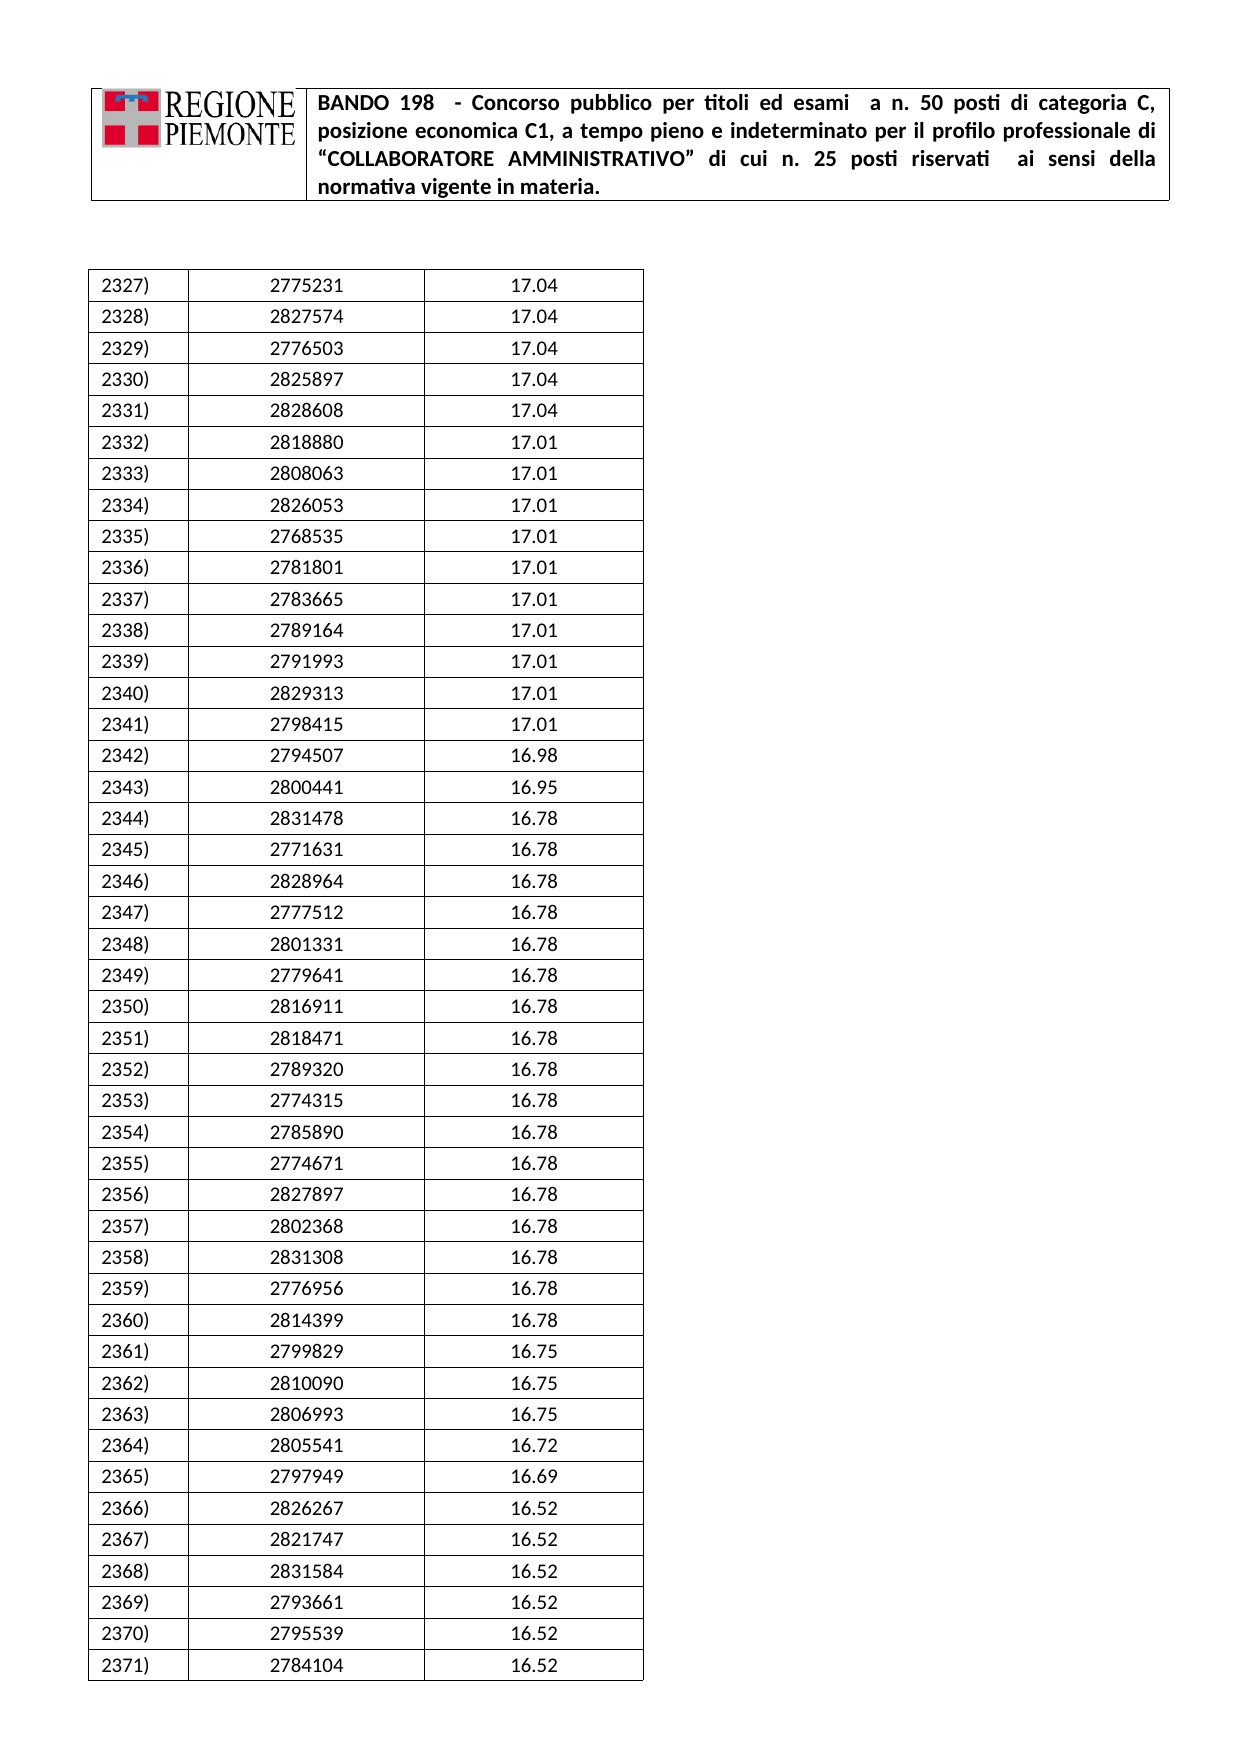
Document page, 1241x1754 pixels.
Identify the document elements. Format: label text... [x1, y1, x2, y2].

table_cell [89, 552, 188, 583]
table_cell 16,52 [425, 1525, 643, 1555]
table_cell [89, 490, 188, 520]
table_cell 16,78 [425, 897, 643, 928]
table_cell 17,01 [425, 584, 643, 614]
table_cell 2781801 [189, 552, 424, 583]
table_cell 16,78 [425, 1274, 643, 1304]
table_cell 16,78 [425, 1148, 643, 1178]
table_cell 2831478 [189, 803, 424, 834]
table_cell [89, 647, 188, 677]
table_cell 16,78 [425, 803, 643, 834]
table_cell 2775231 [189, 270, 424, 301]
table_cell [89, 615, 188, 646]
table_cell [89, 835, 188, 865]
table_cell [89, 866, 188, 896]
table_cell 16,52 [425, 1556, 643, 1586]
table_cell 2791993 [189, 647, 424, 677]
table_cell 2821747 [189, 1525, 424, 1555]
table_cell 2768535 [189, 521, 424, 551]
table_cell [89, 1148, 188, 1178]
table_cell 2771631 [189, 835, 424, 865]
table_cell 2816911 [189, 991, 424, 1022]
table_cell [89, 1336, 188, 1367]
table_cell [89, 427, 188, 457]
table_cell [89, 1619, 188, 1649]
table_cell 2797949 [189, 1462, 424, 1492]
table_cell 16,78 [425, 1211, 643, 1241]
table_cell 16,75 [425, 1399, 643, 1429]
table_cell [89, 1462, 188, 1492]
table_cell [89, 709, 188, 739]
table_cell 16,52 [425, 1493, 643, 1523]
table_cell 17,01 [425, 552, 643, 583]
table_cell [89, 929, 188, 959]
table_cell 2779641 [189, 960, 424, 990]
table_cell [89, 1305, 188, 1335]
table_cell [89, 333, 188, 363]
table_cell 2831584 [189, 1556, 424, 1586]
table_cell 16,78 [425, 1054, 643, 1084]
table_cell 17,04 [425, 302, 643, 332]
table_cell 16,52 [425, 1587, 643, 1617]
table_cell 16,78 [425, 835, 643, 865]
table_cell 2829313 [189, 678, 424, 708]
table_cell [89, 1399, 188, 1429]
table_cell 2776503 [189, 333, 424, 363]
table_cell 17,01 [425, 709, 643, 739]
table_cell [89, 1556, 188, 1586]
table_cell [89, 772, 188, 802]
table_cell [89, 1054, 188, 1084]
table_cell 16,52 [425, 1619, 643, 1649]
table_cell 17,01 [425, 459, 643, 489]
table_cell 2798415 [189, 709, 424, 739]
table_cell 16,52 [425, 1650, 643, 1680]
table_cell 16,78 [425, 1305, 643, 1335]
table_cell 17,01 [425, 678, 643, 708]
table_cell 16,72 [425, 1430, 643, 1461]
table_cell 17,01 [425, 490, 643, 520]
table_cell [89, 302, 188, 332]
table_cell 2825897 [189, 364, 424, 395]
table_cell 2806993 [189, 1399, 424, 1429]
table_cell 16,78 [425, 929, 643, 959]
table_cell [89, 1493, 188, 1523]
table_cell [89, 1242, 188, 1273]
table_cell [89, 897, 188, 928]
table_cell 2827574 [189, 302, 424, 332]
table_cell 2828608 [189, 396, 424, 426]
table_cell [89, 1650, 188, 1680]
table_cell [89, 584, 188, 614]
table_cell 2828964 [189, 866, 424, 896]
table_cell 2814399 [189, 1305, 424, 1335]
table_cell 2777512 [189, 897, 424, 928]
table_cell 16,75 [425, 1336, 643, 1367]
table_cell 2785890 [189, 1117, 424, 1147]
table_cell 2783665 [189, 584, 424, 614]
table_cell 2795539 [189, 1619, 424, 1649]
table_cell 17,01 [425, 427, 643, 457]
table_cell [89, 1274, 188, 1304]
table_cell 2805541 [189, 1430, 424, 1461]
table_cell 16,78 [425, 960, 643, 990]
table_cell 16,95 [425, 772, 643, 802]
table_cell 16,78 [425, 991, 643, 1022]
table_cell 2810090 [189, 1368, 424, 1398]
table_cell 17,04 [425, 270, 643, 301]
table_cell 17,01 [425, 647, 643, 677]
table_cell 2818880 [189, 427, 424, 457]
table_cell 2774671 [189, 1148, 424, 1178]
table_cell [89, 1117, 188, 1147]
table_cell 2831308 [189, 1242, 424, 1273]
table_cell 2793661 [189, 1587, 424, 1617]
table_cell [89, 960, 188, 990]
table_cell [89, 1086, 188, 1116]
table_cell [89, 1525, 188, 1555]
table_cell 16,75 [425, 1368, 643, 1398]
table_cell 2802368 [189, 1211, 424, 1241]
table_cell [89, 678, 188, 708]
picture [101, 87, 296, 148]
table_cell 2826053 [189, 490, 424, 520]
table_cell [89, 521, 188, 551]
table_cell 16,78 [425, 1086, 643, 1116]
table_cell 16,78 [425, 1180, 643, 1210]
table_cell 2800441 [189, 772, 424, 802]
table_cell [89, 1430, 188, 1461]
table_cell [89, 270, 188, 301]
table_cell [89, 991, 188, 1022]
table_cell 2826267 [189, 1493, 424, 1523]
table_cell 16,78 [425, 866, 643, 896]
table_cell 2776956 [189, 1274, 424, 1304]
table_cell 17,04 [425, 333, 643, 363]
table_cell 16,78 [425, 1023, 643, 1053]
table_cell [89, 1180, 188, 1210]
table_cell 16,98 [425, 741, 643, 771]
table_cell [89, 803, 188, 834]
table_cell 16,69 [425, 1462, 643, 1492]
table_cell [89, 1023, 188, 1053]
table_cell [89, 741, 188, 771]
table_cell [89, 1211, 188, 1241]
table_cell [89, 459, 188, 489]
table_cell 17,04 [425, 396, 643, 426]
table_cell 17,01 [425, 615, 643, 646]
table_cell 17,01 [425, 521, 643, 551]
table_cell 2794507 [189, 741, 424, 771]
table_cell 2784104 [189, 1650, 424, 1680]
table_cell 16,78 [425, 1242, 643, 1273]
table_cell 2801331 [189, 929, 424, 959]
table_cell 2818471 [189, 1023, 424, 1053]
table_cell 2808063 [189, 459, 424, 489]
table_cell 17,04 [425, 364, 643, 395]
table_cell [89, 1368, 188, 1398]
table_cell [89, 364, 188, 395]
table_cell 2789320 [189, 1054, 424, 1084]
table_cell [89, 1587, 188, 1617]
table_cell 16,78 [425, 1117, 643, 1147]
table_cell 2827897 [189, 1180, 424, 1210]
table_cell [89, 396, 188, 426]
table_cell 2789164 [189, 615, 424, 646]
table_cell 2774315 [189, 1086, 424, 1116]
table_cell 2799829 [189, 1336, 424, 1367]
